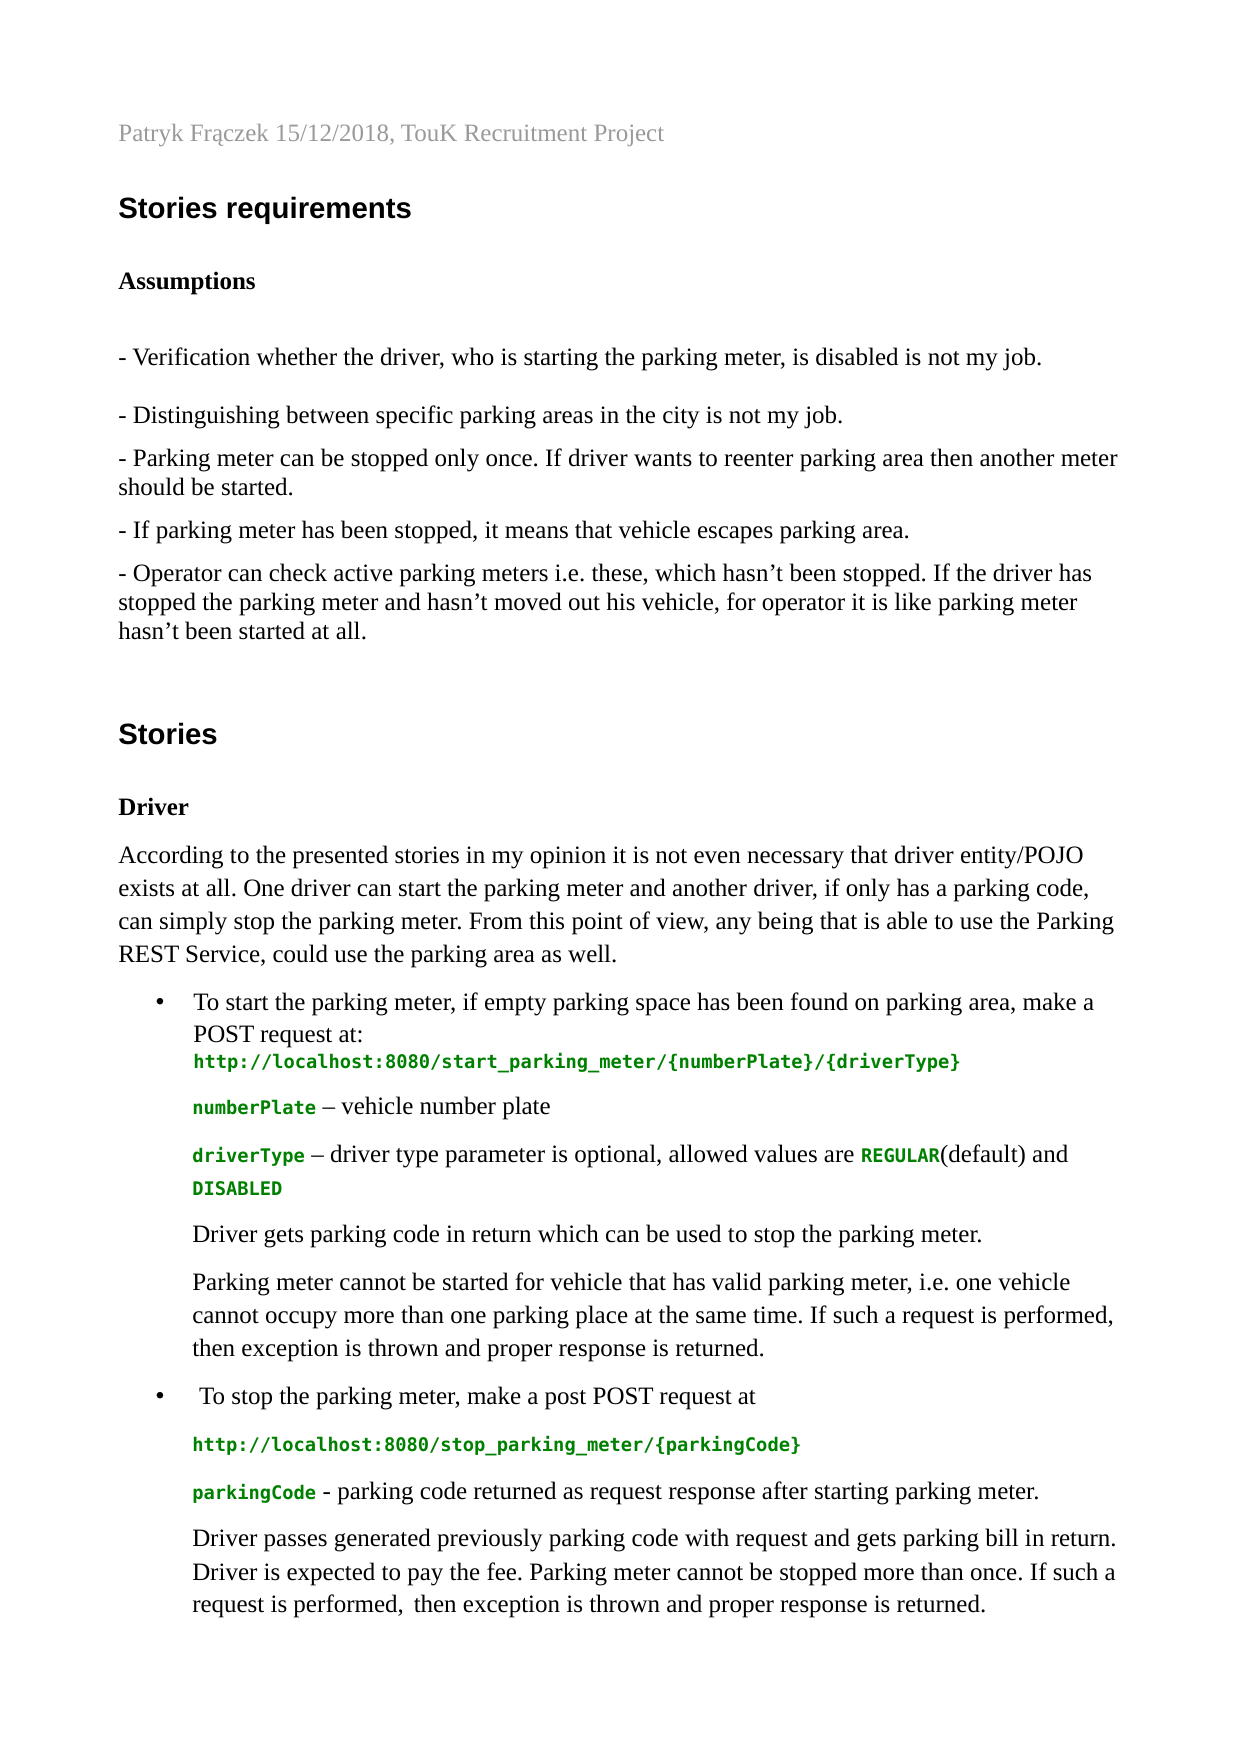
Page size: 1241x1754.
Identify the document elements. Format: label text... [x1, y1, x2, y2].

subtitle Stories [118, 717, 1122, 751]
list To stop the parking meter, make a post POST request at [156, 1381, 1122, 1409]
text - If parking meter has been stopped, it means that vehicle escapes parking area. [118, 515, 1122, 544]
text - Verification whether the driver, who is starting the parking meter, is disabled is not my job. [118, 342, 1122, 371]
text - Parking meter can be stopped only once. If driver wants to reenter parking area then another meter should be started. [118, 443, 1122, 501]
text - Distinguishing between specific parking areas in the city is not my job. [118, 400, 1122, 428]
text parkingCode - parking code returned as request response after starting parking meter. [118, 1476, 1122, 1505]
text Parking meter cannot be started for vehicle that has valid parking meter, i.e. one vehicle cannot occupy more than one parking place at the same time. If such a request is performed, then exception is thrown and proper response is returned. [118, 1267, 1122, 1362]
text Assumptions [118, 266, 1122, 295]
subtitle Stories requirements [118, 191, 1122, 225]
text http://localhost:8080/stop_parking_meter/{parkingCode} [118, 1428, 1122, 1457]
list To start the parking meter, if empty parking space has been found on parking area, make a POST request at: http://localhost:8080/start_parking_meter/{numberPlate}/{driverType} [156, 987, 1122, 1073]
text - Operator can check active parking meters i.e. these, which hasn’t been stopped. If the driver has stopped the parking meter and hasn’t moved out his vehicle, for operator it is like parking meter hasn’t been started at all. [118, 558, 1122, 645]
text Driver [118, 792, 1122, 821]
text Driver gets parking code in return which can be used to stop the parking meter. [118, 1219, 1122, 1248]
text Driver passes generated previously parking code with request and gets parking bill in return. Driver is expected to pay the fee. Parking meter cannot be stopped more than once. If such a request is performed, then exception is thrown and proper response is returned. [118, 1523, 1122, 1618]
text numberPlate – vehicle number plate [118, 1091, 1122, 1120]
text driverType – driver type parameter is optional, allowed values are REGULAR(default) and DISABLED [118, 1139, 1122, 1201]
text According to the presented stories in my opinion it is not even necessary that driver entity/POJO exists at all. One driver can start the parking meter and another driver, if only has a parking code, can simply stop the parking meter. From this point of view, any being that is able to use the Parking REST Service, could use the parking area as well. [118, 840, 1122, 968]
